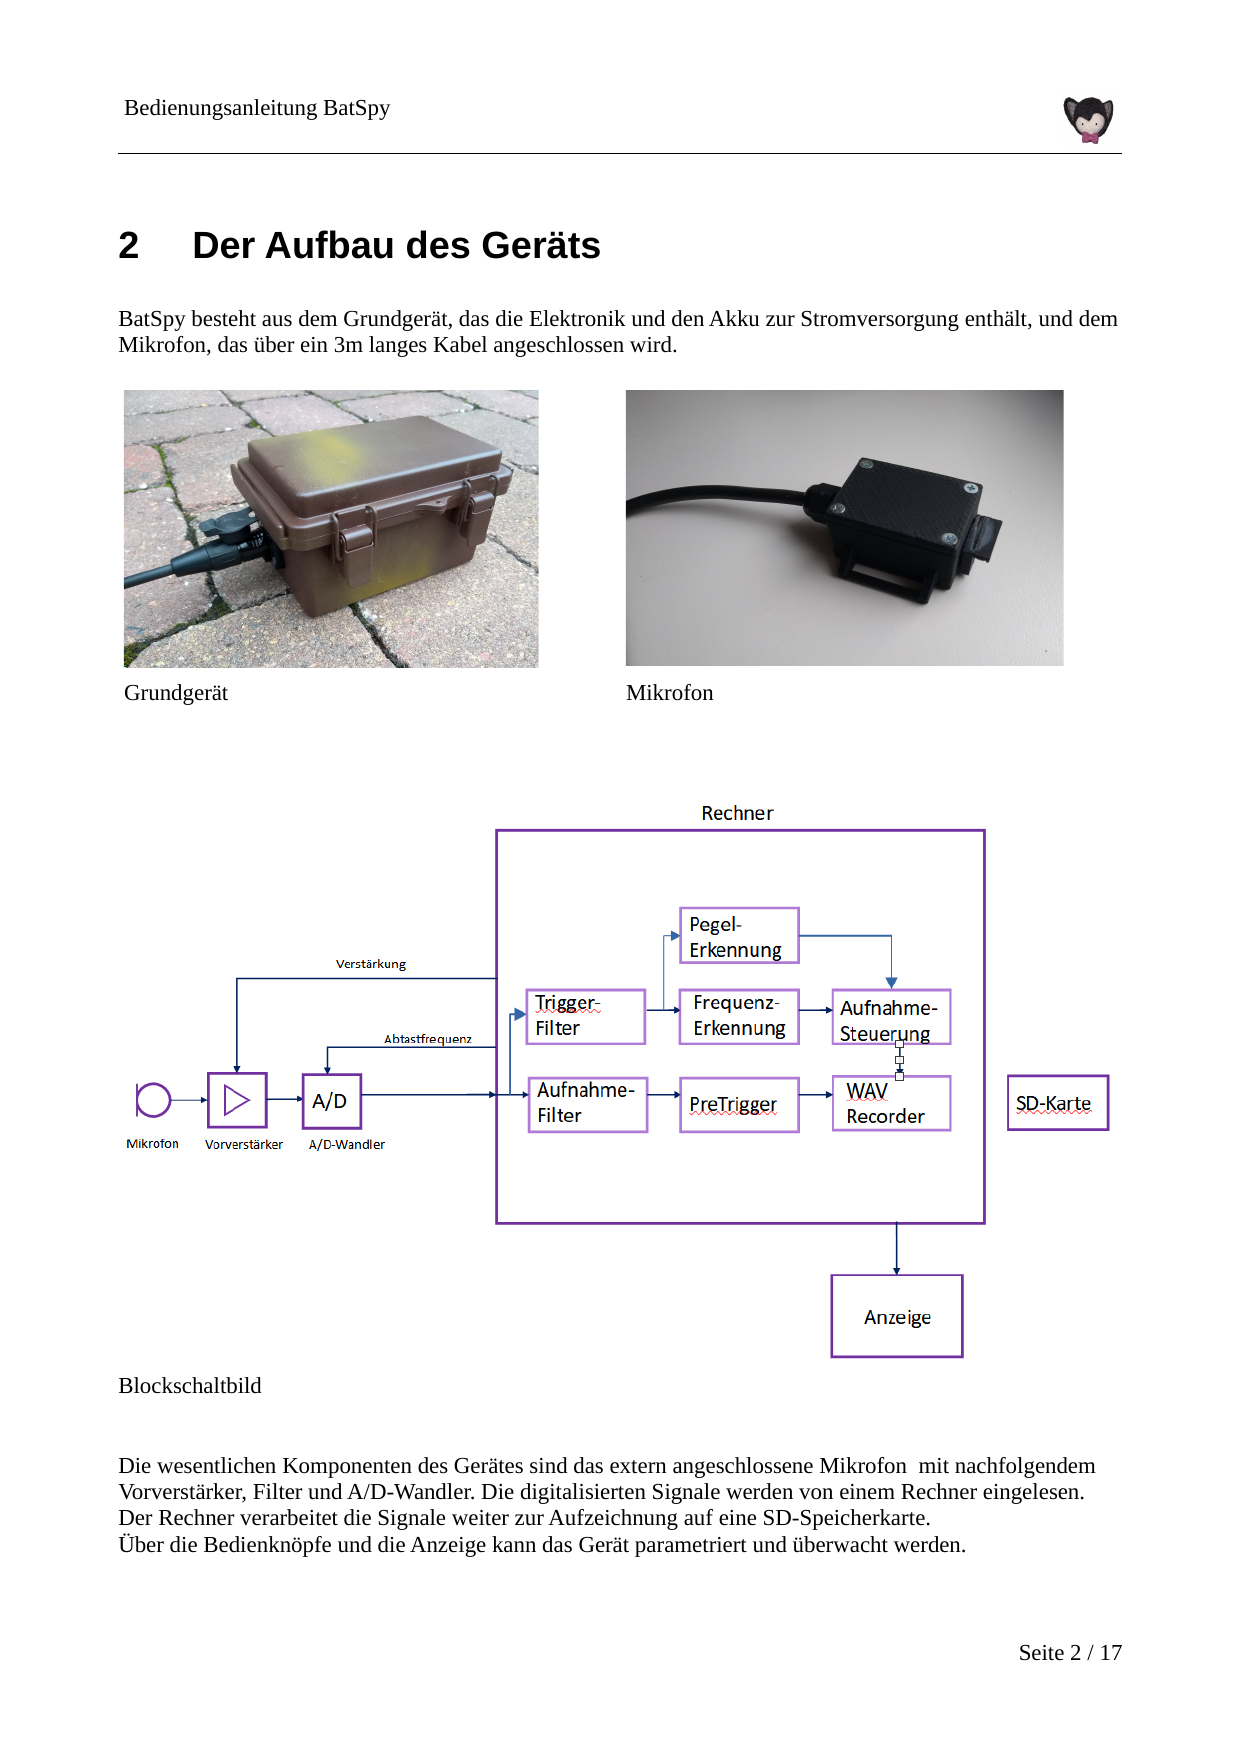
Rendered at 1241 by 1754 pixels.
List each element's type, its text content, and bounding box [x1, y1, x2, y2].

table_cell Mikrofon [620, 674, 1122, 711]
table_cell Grundgerät [118, 674, 620, 711]
subtitle Der Aufbau des Geräts [118, 223, 1122, 266]
text Über die Bedienknöpfe und die Anzeige kann das Gerät parametriert und überwacht werden. [118, 1531, 1122, 1557]
picture [118, 790, 1123, 1373]
text Der Rechner verarbeitet die Signale weiter zur Aufzeichnung auf eine SD-Speicherkarte. [118, 1504, 1122, 1531]
table_header [118, 384, 620, 673]
text Blockschaltbild [118, 1373, 1122, 1399]
text Die wesentlichen Komponenten des Gerätes sind das extern angeschlossene Mikrofon mit nachfolgendem Vorverstärker, Filter und A/D-Wandler. Die digitalisierten Signale werden von einem Rechner eingelesen. [118, 1452, 1122, 1504]
picture [1061, 90, 1119, 149]
table_header [620, 384, 1122, 673]
text BatSpy besteht aus dem Grundgerät, das die Elektronik und den Akku zur Stromversorgung enthält, und dem Mikrofon, das über ein 3m langes Kabel angeschlossen wird. [118, 305, 1122, 358]
